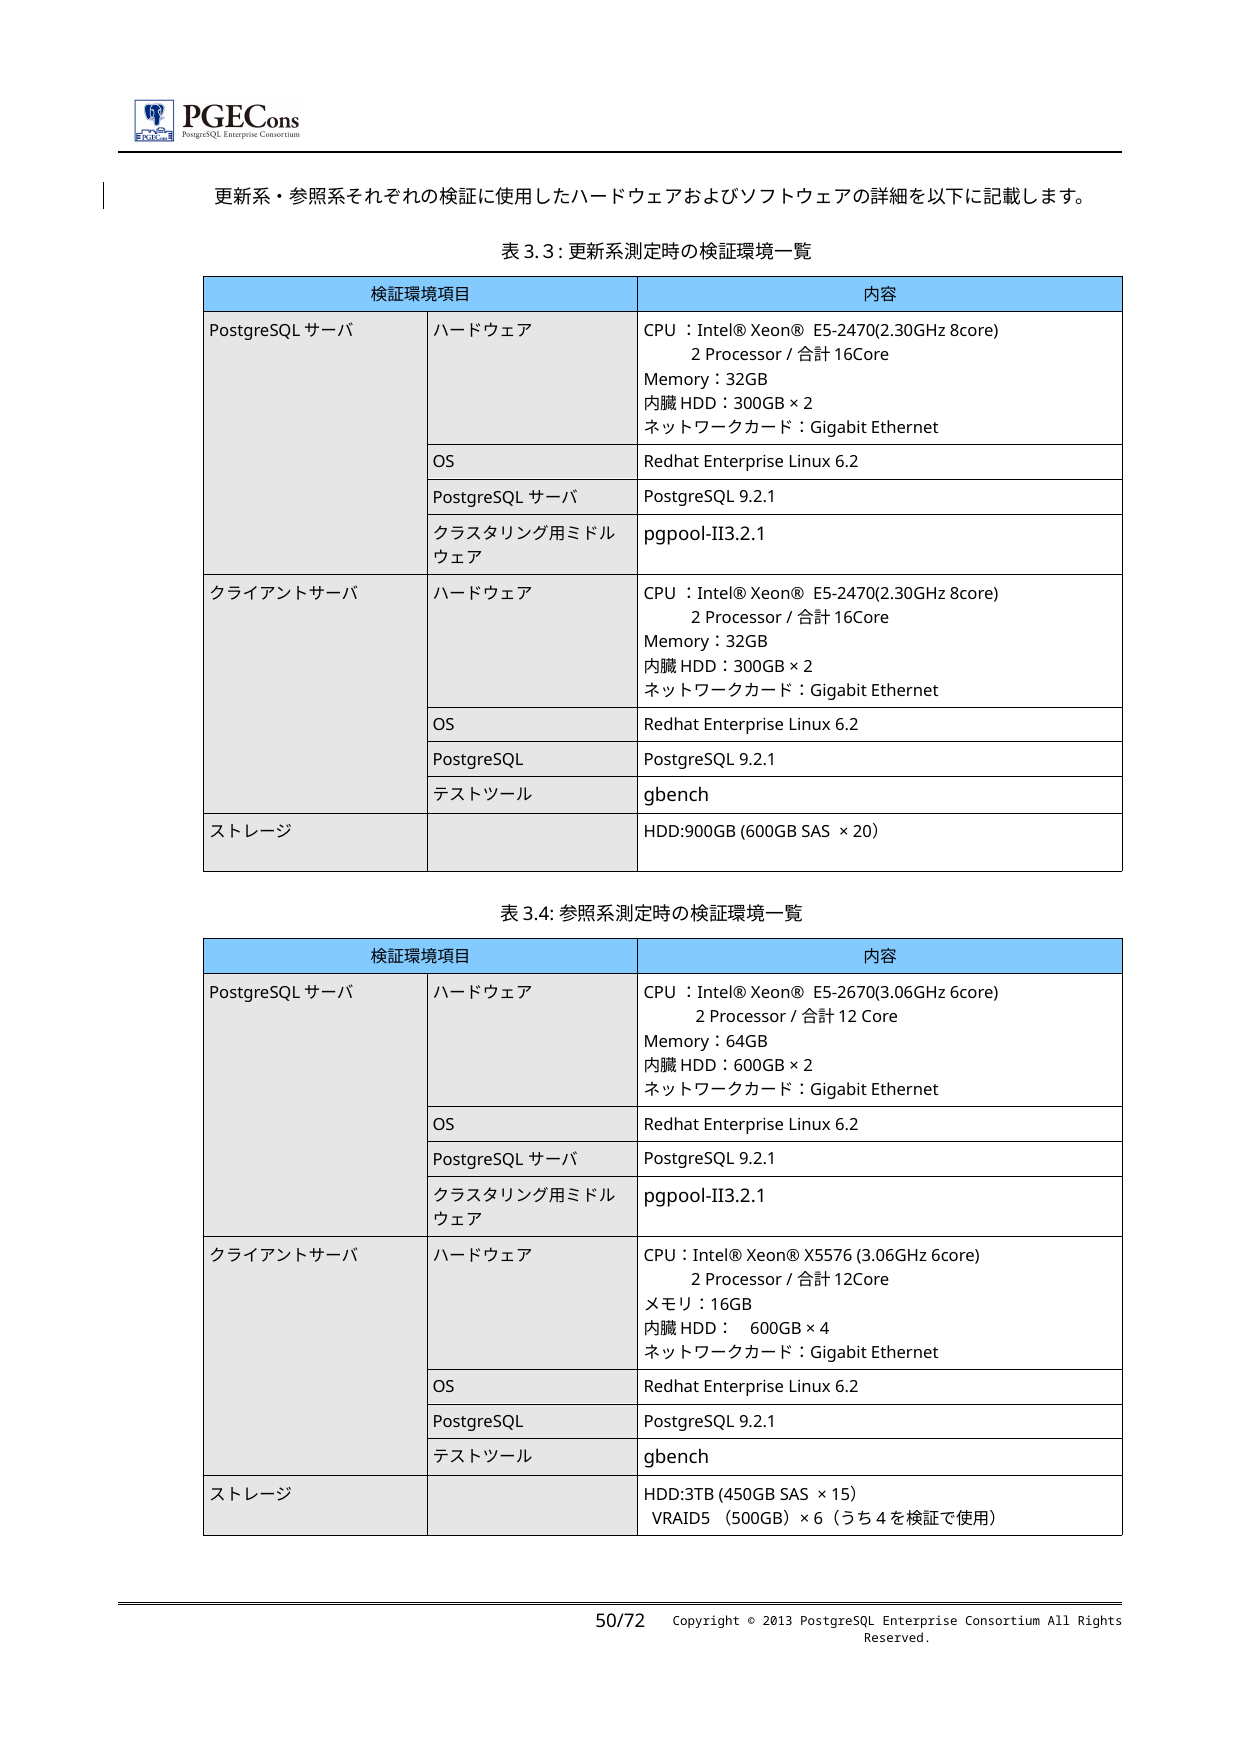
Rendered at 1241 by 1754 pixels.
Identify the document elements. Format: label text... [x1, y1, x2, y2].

table_header 内容 [638, 939, 1122, 973]
table_cell CPU：Intel® Xeon® X5576 (3.06GHz 6core) 2 Processor / 合計12Core メモリ：16GB 内臓HDD： 600GB × 4 ネットワークカード：Gigabit Ethernet [638, 1237, 1122, 1369]
table_cell OS [428, 1107, 637, 1141]
table_cell クラスタリング用ミドルウェア [428, 1177, 637, 1236]
table_header 検証環境項目 [204, 277, 637, 311]
text 更新系・参照系それぞれの検証に使用したハードウェアおよびソフトウェアの詳細を以下に記載します。 [197, 182, 1122, 209]
table_cell テストツール [428, 777, 637, 813]
table_cell pgpool-II3.2.1 [638, 1177, 1122, 1236]
table_cell CPU ：Intel® Xeon® E5-2470(2.30GHz 8core) 2 Processor / 合計16Core Memory：32GB 内臓HDD：300GB × 2 ネットワークカード：Gigabit Ethernet [638, 312, 1122, 444]
table_cell PostgreSQL [428, 1405, 637, 1438]
table_header 内容 [638, 277, 1122, 311]
table_cell テストツール [428, 1439, 637, 1475]
table_cell PostgreSQLサーバ [204, 974, 427, 1236]
table_cell PostgreSQL サーバ [428, 480, 637, 514]
table_cell PostgreSQL 9.2.1 [638, 742, 1122, 776]
text 表3.4: 参照系測定時の検証環境一覧 [181, 901, 1122, 926]
table_cell [428, 1476, 637, 1535]
table_cell HDD:900GB (600GB SAS × 20） [638, 814, 1122, 871]
table_cell クラスタリング用ミドルウェア [428, 515, 637, 574]
table_cell OS [428, 445, 637, 478]
table_header 検証環境項目 [204, 939, 637, 973]
table_cell クライアントサーバ [204, 1237, 427, 1475]
table_cell ハードウェア [428, 575, 637, 707]
table_cell ストレージ [204, 1476, 427, 1535]
table_cell ハードウェア [428, 1237, 637, 1369]
table_cell Redhat Enterprise Linux 6.2 [638, 445, 1122, 478]
table_cell Redhat Enterprise Linux 6.2 [638, 708, 1122, 741]
table_cell gbench [638, 1439, 1122, 1475]
table_cell Redhat Enterprise Linux 6.2 [638, 1107, 1122, 1141]
table_cell CPU ：Intel® Xeon® E5-2470(2.30GHz 8core) 2 Processor / 合計16Core Memory：32GB 内臓HDD：300GB × 2 ネットワークカード：Gigabit Ethernet [638, 575, 1122, 707]
table_cell Redhat Enterprise Linux 6.2 [638, 1370, 1122, 1403]
table_cell ハードウェア [428, 974, 637, 1106]
picture [128, 94, 306, 147]
table_cell pgpool-II3.2.1 [638, 515, 1122, 574]
table_cell ハードウェア [428, 312, 637, 444]
table_cell PostgreSQL 9.2.1 [638, 1405, 1122, 1438]
table_cell OS [428, 1370, 637, 1403]
table_cell OS [428, 708, 637, 741]
table_cell HDD:3TB (450GB SAS × 15） VRAID5 （500GB）× 6（うち4を検証で使用） [638, 1476, 1122, 1535]
table_cell PostgreSQL サーバ [428, 1142, 637, 1176]
text 表3.３: 更新系測定時の検証環境一覧 [181, 239, 1122, 264]
table_cell PostgreSQL [428, 742, 637, 776]
table_cell PostgreSQL 9.2.1 [638, 1142, 1122, 1176]
table_cell PostgreSQLサーバ [204, 312, 427, 574]
table_cell [428, 814, 637, 871]
table_cell クライアントサーバ [204, 575, 427, 813]
table_cell ストレージ [204, 814, 427, 871]
table_cell gbench [638, 777, 1122, 813]
table_cell PostgreSQL 9.2.1 [638, 480, 1122, 514]
table_cell CPU ：Intel® Xeon® E5-2670(3.06GHz 6core) 2 Processor / 合計12 Core Memory：64GB 内臓HDD：600GB × 2 ネットワークカード：Gigabit Ethernet [638, 974, 1122, 1106]
